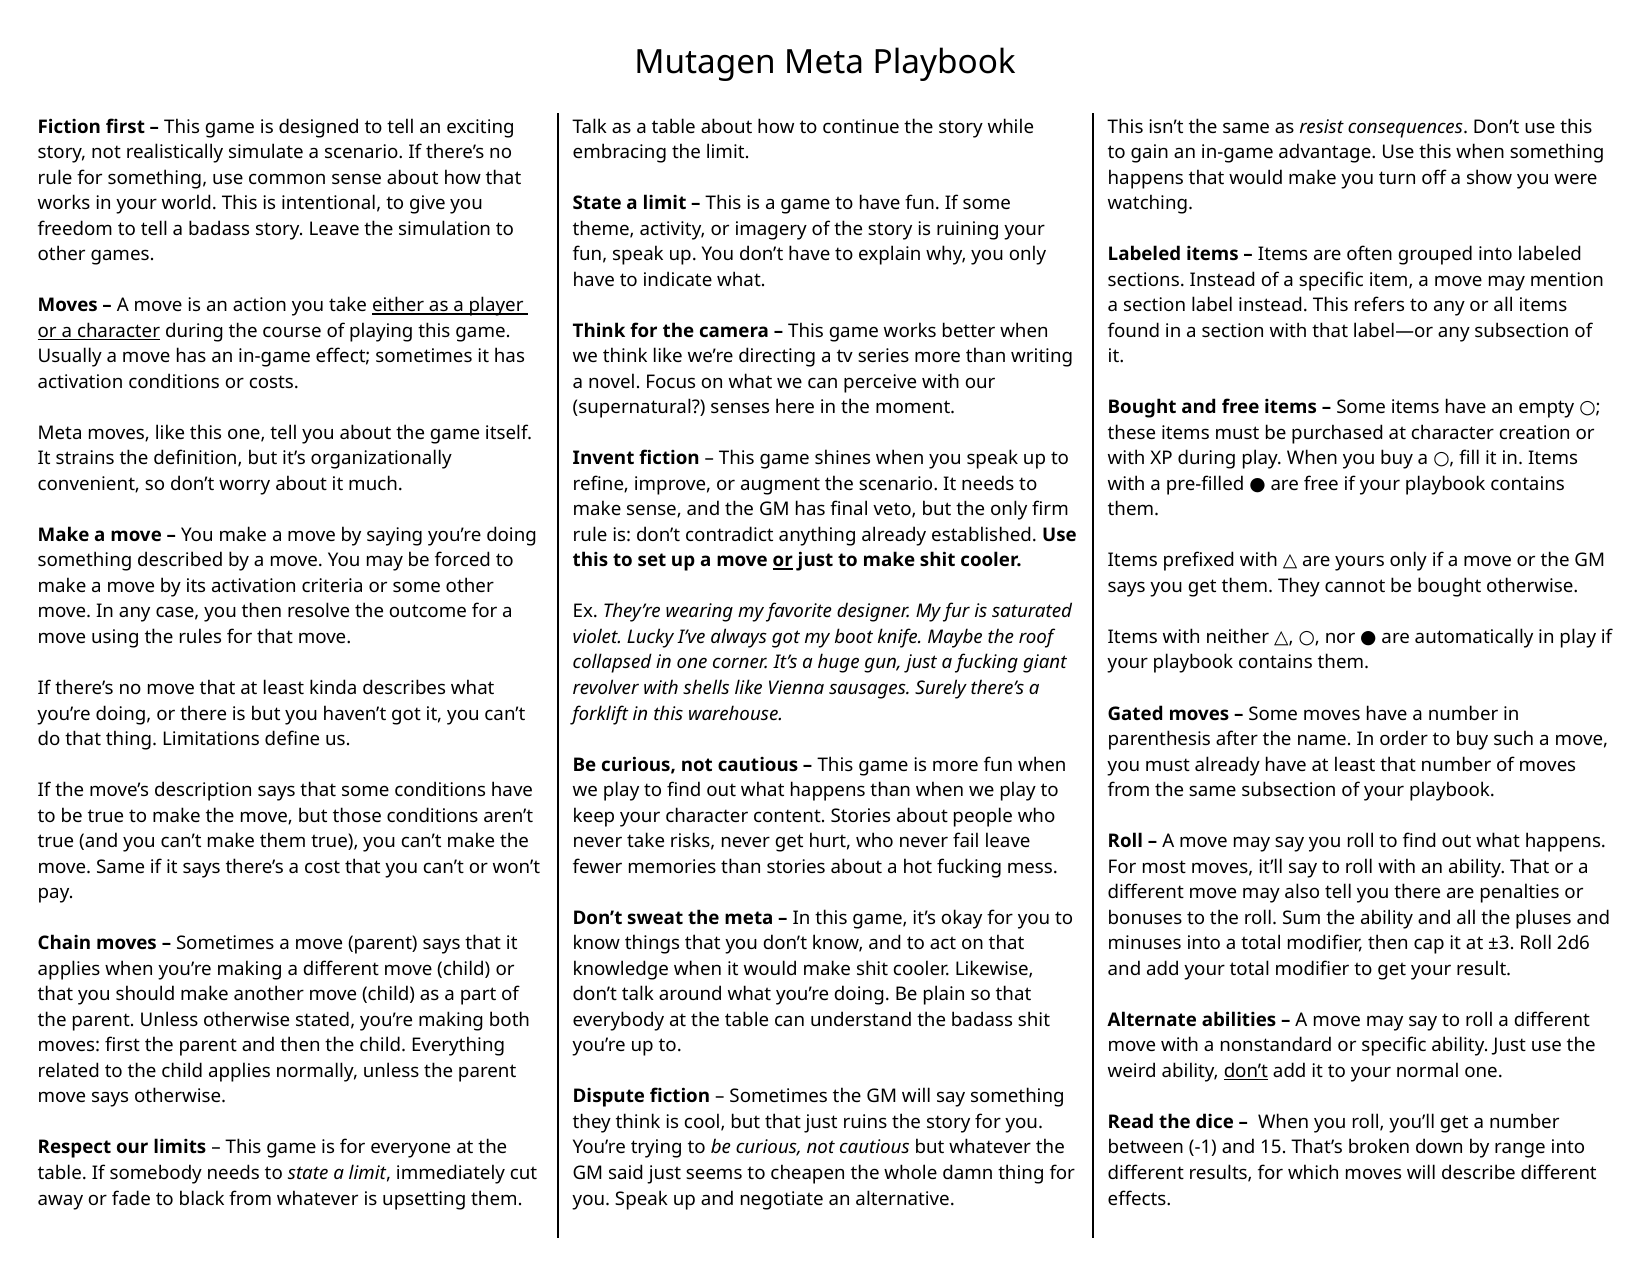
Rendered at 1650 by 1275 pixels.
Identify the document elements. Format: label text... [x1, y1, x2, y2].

text Items prefixed with △ are yours only if a move or the GM says you get them. They cannot be bought otherwise. [1107, 547, 1612, 598]
subtitle Respect our limits – This game is for everyone at the table. If somebody needs to state a limit, immediately cut away or fade to black from whatever is upsetting them. [37, 1134, 542, 1210]
subtitle Ex. They’re wearing my favorite designer. My fur is saturated violet. Lucky I’ve always got my boot knife. Maybe the roof collapsed in one corner. It’s a huge gun, just a fucking giant revolver with shells like Vienna sausages. Surely there’s a forklift in this warehouse. [572, 598, 1077, 725]
text Meta moves, like this one, tell you about the game itself. It strains the definition, but it’s organizationally convenient, so don’t worry about it much. [37, 419, 542, 496]
text Bought and free items – Some items have an empty ○; these items must be purchased at character creation or with XP during play. When you buy a ○, fill it in. Items with a pre-filled ● are free if your playbook contains them. [1107, 394, 1612, 521]
subtitle Talk as a table about how to continue the story while embracing the limit. [572, 113, 1077, 164]
text Roll – A move may say you roll to find out what happens. For most moves, it’ll say to roll with an ability. That or a different move may also tell you there are penalties or bonuses to the roll. Sum the ability and all the pluses and minuses into a total modifier, then cap it at ±3. Roll 2d6 and add your total modifier to get your result. [1107, 827, 1612, 981]
text If the move’s description says that some conditions have to be true to make the move, but those conditions aren’t true (and you can’t make them true), you can’t make the move. Same if it says there’s a cost that you can’t or won’t pay. [37, 776, 542, 904]
subtitle State a limit – This is a game to have fun. If some theme, activity, or imagery of the story is ruining your fun, speak up. You don’t have to explain why, you only have to indicate what. [572, 189, 1077, 292]
subtitle Think for the camera – This game works better when we think like we’re directing a tv series more than writing a novel. Focus on what we can perceive with our (supernatural?) senses here in the moment. [572, 317, 1077, 419]
text Items with neither △, ○, nor ● are automatically in play if your playbook contains them. [1107, 623, 1612, 674]
text Gated moves – Some moves have a number in parenthesis after the name. In order to buy such a move, you must already have at least that number of moves from the same subsection of your playbook. [1107, 700, 1612, 802]
text Chain moves – Sometimes a move (parent) says that it applies when you’re making a different move (child) or that you should make another move (child) as a part of the parent. Unless otherwise stated, you’re making both moves: first the parent and then the child. Everything related to the child applies normally, unless the parent move says otherwise. [37, 929, 542, 1108]
text Alternate abilities – A move may say to roll a different move with a nonstandard or specific ability. Just use the weird ability, don’t add it to your normal one. [1107, 1006, 1612, 1083]
subtitle Don’t sweat the meta – In this game, it’s okay for you to know things that you don’t know, and to act on that knowledge when it would make shit cooler. Likewise, don’t talk around what you’re doing. Be plain so that everybody at the table can understand the badass shit you’re up to. [572, 904, 1077, 1057]
text Read the dice – When you roll, you’ll get a number between (-1) and 15. That’s broken down by range into different results, for which moves will describe different effects. [1107, 1108, 1612, 1210]
subtitle This isn’t the same as resist consequences. Don’t use this to gain an in-game advantage. Use this when something happens that would make you turn off a show you were watching. [1107, 113, 1612, 215]
text Make a move – You make a move by saying you’re doing something described by a move. You may be forced to make a move by its activation criteria or some other move. In any case, you then resolve the outcome for a move using the rules for that move. [37, 521, 542, 649]
text Labeled items – Items are often grouped into labeled sections. Instead of a specific item, a move may mention a section label instead. This refers to any or all items found in a section with that label—or any subsection of it. [1107, 241, 1612, 368]
subtitle Dispute fiction – Sometimes the GM will say something they think is cool, but that just ruins the story for you. You’re trying to be curious, not cautious but whatever the GM said just seems to cheapen the whole damn thing for you. Speak up and negotiate an alternative. [572, 1083, 1077, 1210]
text Moves – A move is an action you take either as a player or a character during the course of playing this game. Usually a move has an in-game effect; sometimes it has activation conditions or costs. [37, 292, 542, 394]
subtitle Be curious, not cautious – This game is more fun when we play to find out what happens than when we play to keep your character content. Stories about people who never take risks, never get hurt, who never fail leave fewer memories than stories about a hot fucking mess. [572, 751, 1077, 878]
subtitle Invent fiction – This game shines when you speak up to refine, improve, or augment the scenario. It needs to make sense, and the GM has final veto, but the only firm rule is: don’t contradict anything already established. Use this to set up a move or just to make shit cooler. [572, 445, 1077, 572]
text If there’s no move that at least kinda describes what you’re doing, or there is but you haven’t got it, you can’t do that thing. Limitations define us. [37, 674, 542, 751]
text Fiction first – This game is designed to tell an exciting story, not realistically simulate a scenario. If there’s no rule for something, use common sense about how that works in your world. This is intentional, to give you freedom to tell a badass story. Leave the simulation to other games. [37, 113, 542, 266]
